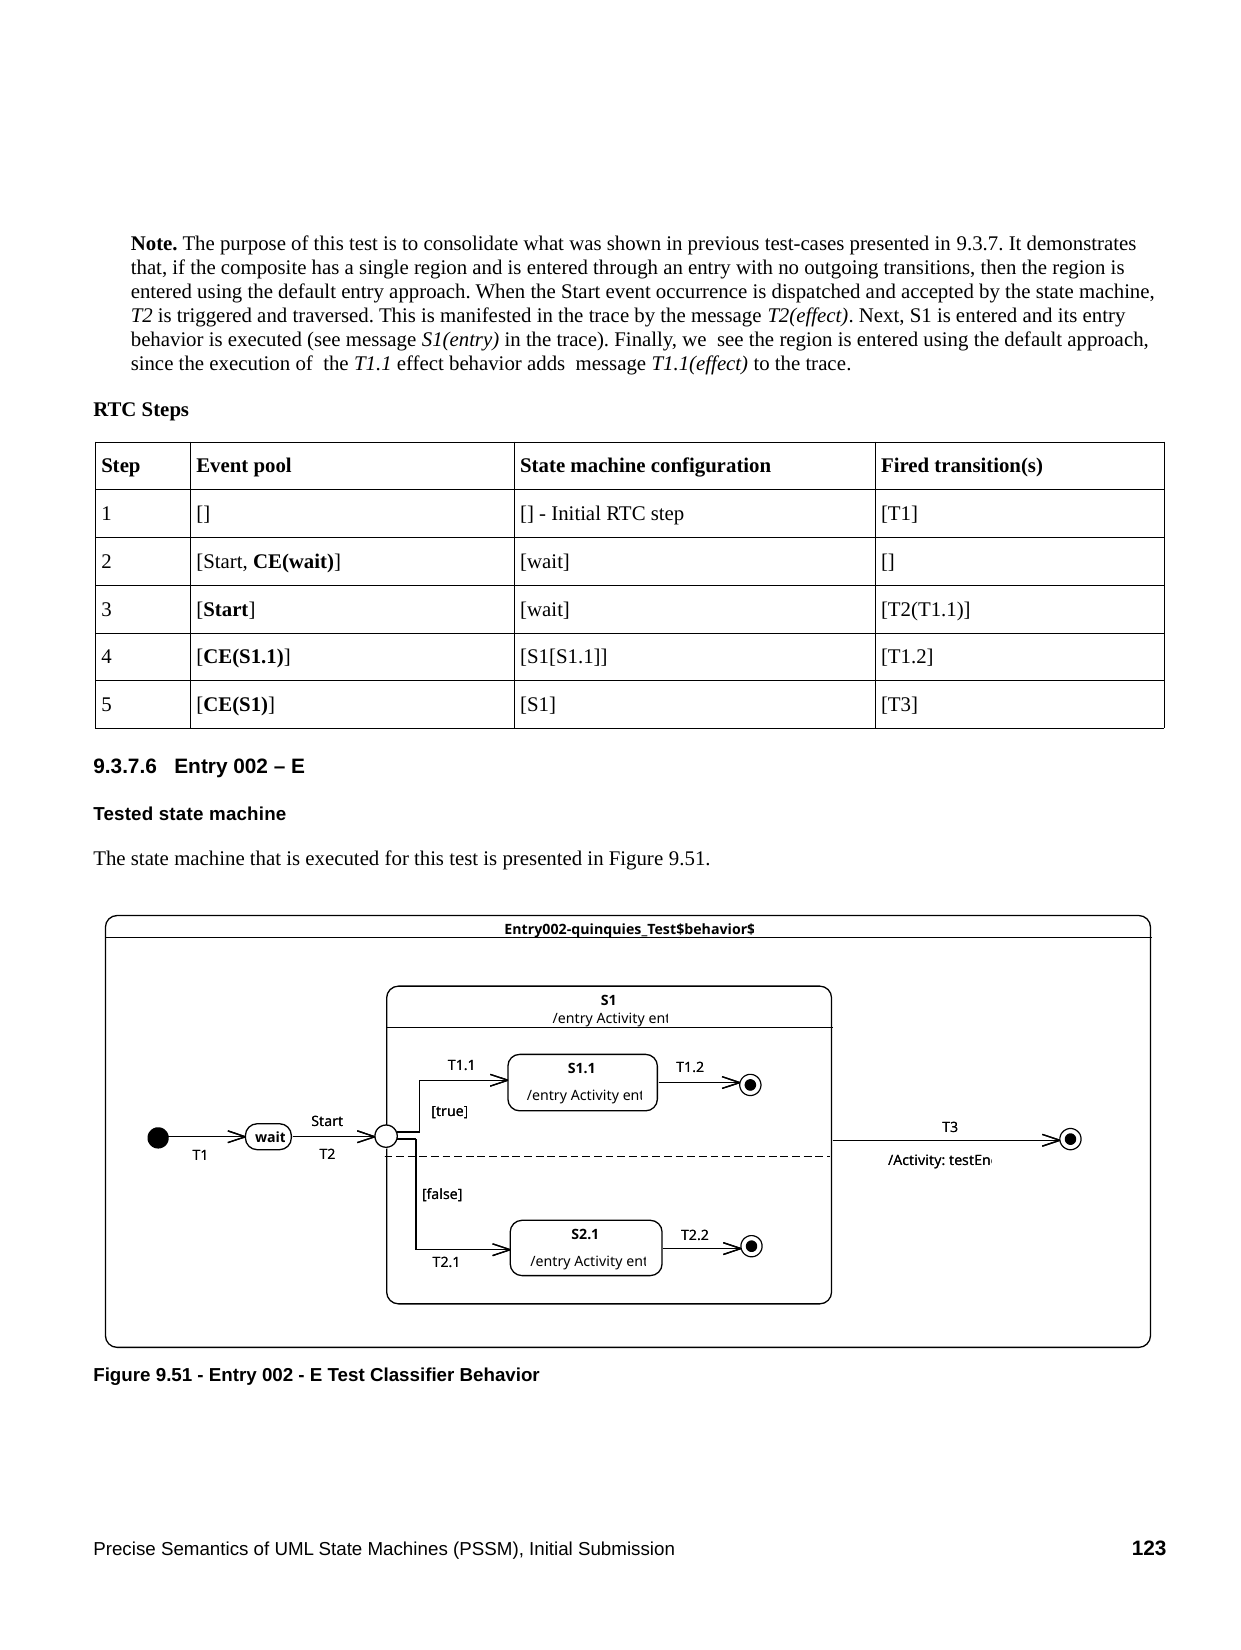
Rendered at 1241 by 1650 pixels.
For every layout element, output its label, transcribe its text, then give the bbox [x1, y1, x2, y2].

table_cell [CE(S1)] [191, 681, 514, 728]
text Figure 9.51 - Entry 002 - E Test Classifier Behavior [93, 903, 1164, 1386]
table_cell [T2(T1.1)] [876, 586, 1164, 632]
table_cell [Start, CE(wait)] [191, 538, 514, 585]
table_cell [T1.2] [876, 634, 1164, 680]
table_cell [T3] [876, 681, 1164, 728]
table_cell [CE(S1.1)] [191, 634, 514, 680]
table_cell [] - Initial RTC step [515, 490, 875, 537]
subtitle Tested state machine [93, 803, 1164, 824]
text RTC Steps [93, 396, 1164, 421]
subtitle Entry 002 – E [93, 753, 1164, 778]
table_cell 2 [96, 538, 190, 585]
text Note. The purpose of this test is to consolidate what was shown in previous test-cases presented in 9.3.7. It demonstrates that, if the composite has a single region and is entered through an entry with no outgoing transitions, then the region is entered using the default entry approach. When the Start event occurrence is dispatched and accepted by the state machine, T2 is triggered and traversed. This is manifested in the trace by the message T2(effect). Next, S1 is entered and its entry behavior is executed (see message S1(entry) in the trace). Finally, we see the region is entered using the default approach, since the execution of the T1.1 effect behavior adds message T1.1(effect) to the trace. [131, 231, 1164, 375]
table_cell [wait] [515, 538, 875, 585]
table_cell [S1] [515, 681, 875, 728]
table_header Step [96, 443, 190, 489]
table_header Fired transition(s) [876, 443, 1164, 489]
table_cell 4 [96, 634, 190, 680]
table_cell [S1[S1.1]] [515, 634, 875, 680]
table_cell [wait] [515, 586, 875, 632]
table_cell 3 [96, 586, 190, 632]
table_header State machine configuration [515, 443, 875, 489]
table_cell [T1] [876, 490, 1164, 537]
table_cell [] [876, 538, 1164, 585]
text The state machine that is executed for this test is presented in Figure 9.51. [93, 846, 1164, 869]
table_cell 5 [96, 681, 190, 728]
table_cell 1 [96, 490, 190, 537]
table_cell [] [191, 490, 514, 537]
table_cell [Start] [191, 586, 514, 632]
table_header Event pool [191, 443, 514, 489]
